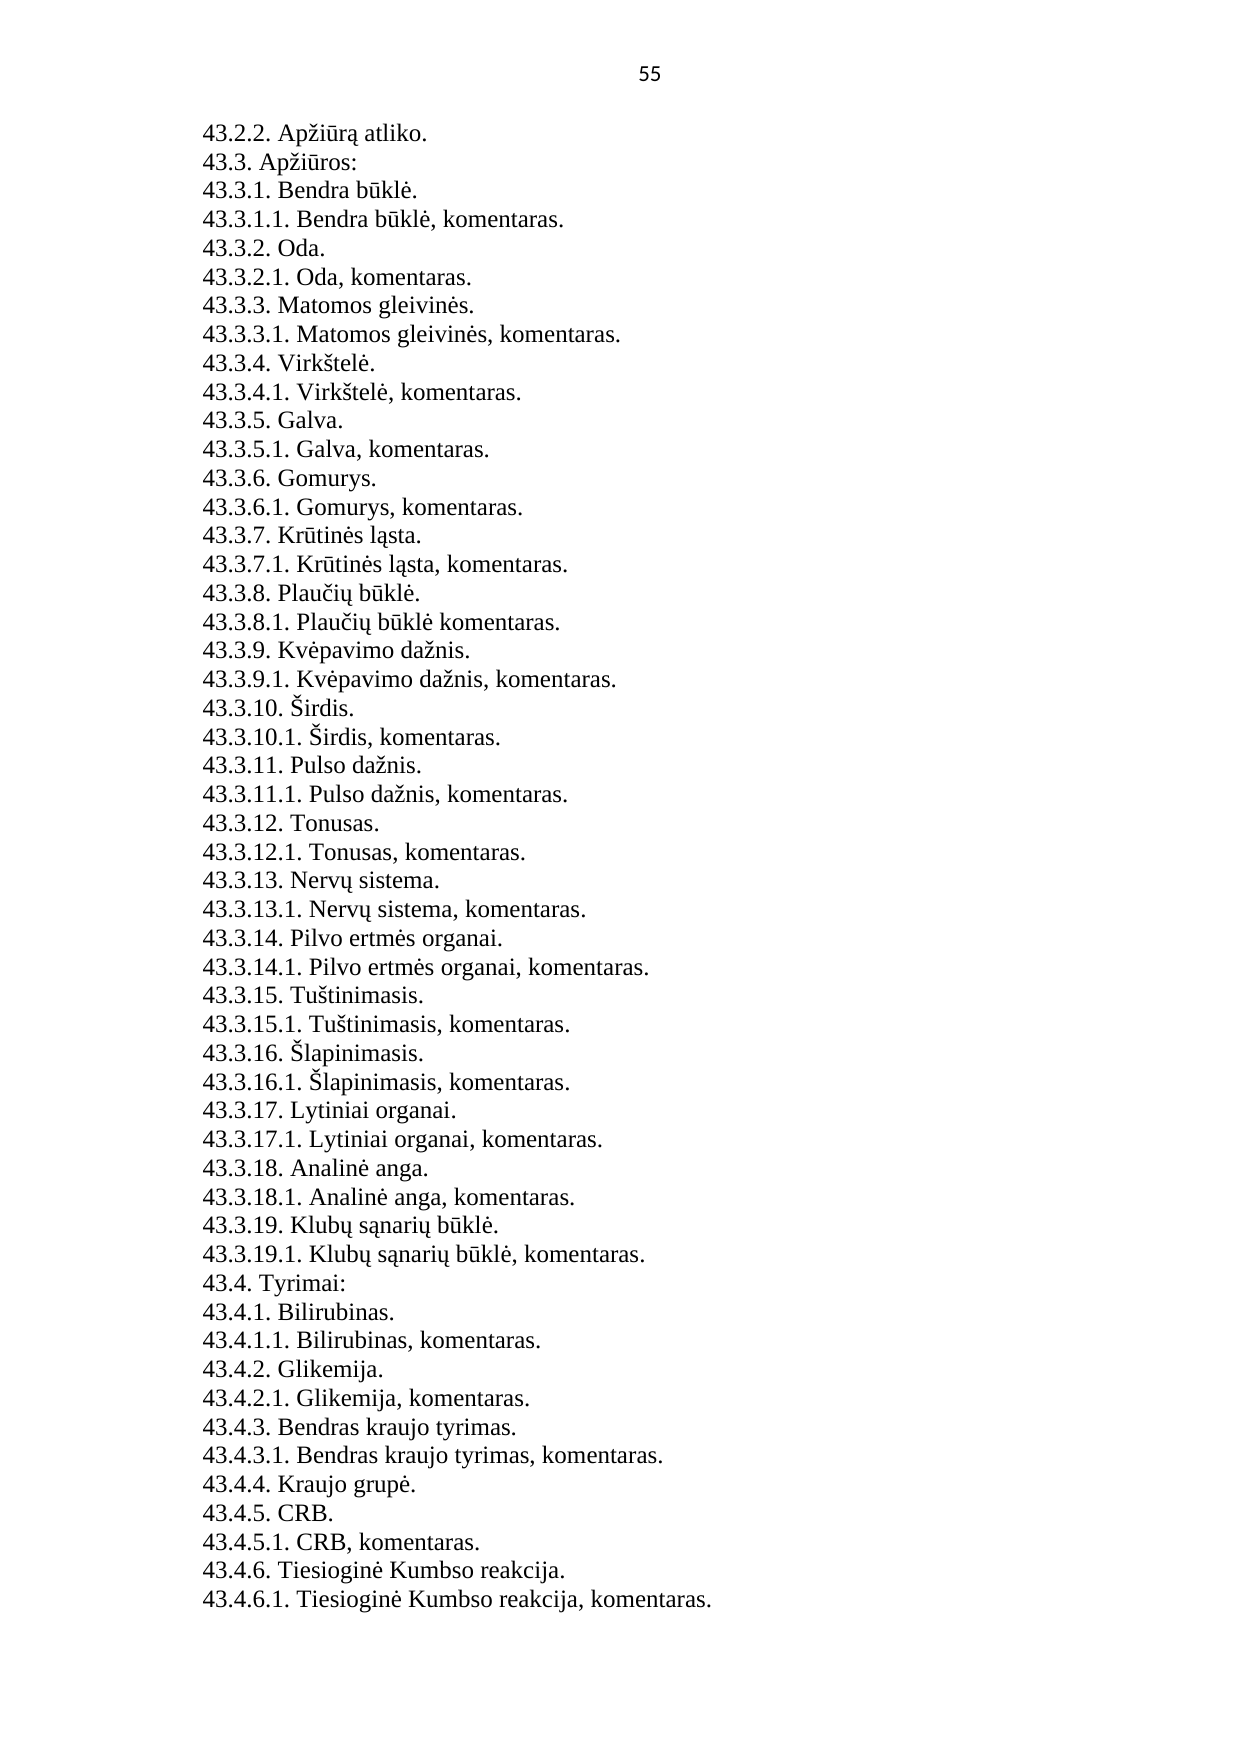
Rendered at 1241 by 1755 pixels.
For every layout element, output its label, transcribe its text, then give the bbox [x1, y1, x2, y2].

text 43.3.2.1. Oda, komentaras. [118, 262, 1122, 291]
text 43.3.13.1. Nervų sistema, komentaras. [118, 894, 1122, 923]
text 43.3.16. Šlapinimasis. [118, 1038, 1122, 1067]
text 43.3.11. Pulso dažnis. [118, 751, 1122, 779]
text 43.3.15.1. Tuštinimasis, komentaras. [118, 1009, 1122, 1038]
text 43.3.14.1. Pilvo ertmės organai, komentaras. [118, 952, 1122, 981]
text 43.3.11.1. Pulso dažnis, komentaras. [118, 779, 1122, 808]
text 43.4. Tyrimai: [118, 1268, 1122, 1297]
text 43.4.3. Bendras kraujo tyrimas. [118, 1412, 1122, 1441]
text 43.3.13. Nervų sistema. [118, 866, 1122, 894]
text 43.3.18.1. Analinė anga, komentaras. [118, 1182, 1122, 1211]
text 43.4.2. Glikemija. [118, 1354, 1122, 1383]
text 43.3.7. Krūtinės ląsta. [118, 521, 1122, 549]
text 43.3.16.1. Šlapinimasis, komentaras. [118, 1067, 1122, 1096]
text 43.4.1.1. Bilirubinas, komentaras. [118, 1326, 1122, 1354]
text 43.3.18. Analinė anga. [118, 1153, 1122, 1182]
text 43.3.8.1. Plaučių būklė komentaras. [118, 607, 1122, 636]
text 43.3.19.1. Klubų sąnarių būklė, komentaras. [118, 1239, 1122, 1268]
text 43.3.17.1. Lytiniai organai, komentaras. [118, 1124, 1122, 1153]
text 43.3.4.1. Virkštelė, komentaras. [118, 377, 1122, 406]
text 43.3.3. Matomos gleivinės. [118, 291, 1122, 319]
text 43.4.2.1. Glikemija, komentaras. [118, 1383, 1122, 1412]
text 43.4.3.1. Bendras kraujo tyrimas, komentaras. [118, 1441, 1122, 1469]
text 43.3.6. Gomurys. [118, 463, 1122, 492]
text 43.3.1. Bendra būklė. [118, 176, 1122, 204]
text 43.4.5.1. CRB, komentaras. [118, 1527, 1122, 1556]
text 43.4.4. Kraujo grupė. [118, 1469, 1122, 1498]
text 43.3.5. Galva. [118, 406, 1122, 434]
text 43.3.9. Kvėpavimo dažnis. [118, 636, 1122, 664]
text 43.4.5. CRB. [118, 1498, 1122, 1527]
text 43.3.8. Plaučių būklė. [118, 578, 1122, 607]
text 43.4.6. Tiesioginė Kumbso reakcija. [118, 1556, 1122, 1584]
text 43.3.6.1. Gomurys, komentaras. [118, 492, 1122, 521]
text 43.3.17. Lytiniai organai. [118, 1096, 1122, 1124]
text 43.3.12.1. Tonusas, komentaras. [118, 837, 1122, 866]
text 43.3.12. Tonusas. [118, 808, 1122, 837]
text 43.3.1.1. Bendra būklė, komentaras. [118, 204, 1122, 233]
text 43.2.2. Apžiūrą atliko. [118, 118, 1122, 147]
text 43.3.4. Virkštelė. [118, 348, 1122, 377]
text 43.3.14. Pilvo ertmės organai. [118, 923, 1122, 952]
text 43.3.3.1. Matomos gleivinės, komentaras. [118, 319, 1122, 348]
text 43.3.10. Širdis. [118, 693, 1122, 722]
text 43.3.19. Klubų sąnarių būklė. [118, 1211, 1122, 1239]
text 43.4.6.1. Tiesioginė Kumbso reakcija, komentaras. [118, 1584, 1122, 1613]
text 43.3.2. Oda. [118, 233, 1122, 262]
text 43.3.5.1. Galva, komentaras. [118, 434, 1122, 463]
text 43.3.10.1. Širdis, komentaras. [118, 722, 1122, 751]
text 43.3. Apžiūros: [118, 147, 1122, 176]
text 43.3.7.1. Krūtinės ląsta, komentaras. [118, 549, 1122, 578]
text 43.3.9.1. Kvėpavimo dažnis, komentaras. [118, 664, 1122, 693]
text 43.4.1. Bilirubinas. [118, 1297, 1122, 1326]
text 43.3.15. Tuštinimasis. [118, 981, 1122, 1009]
